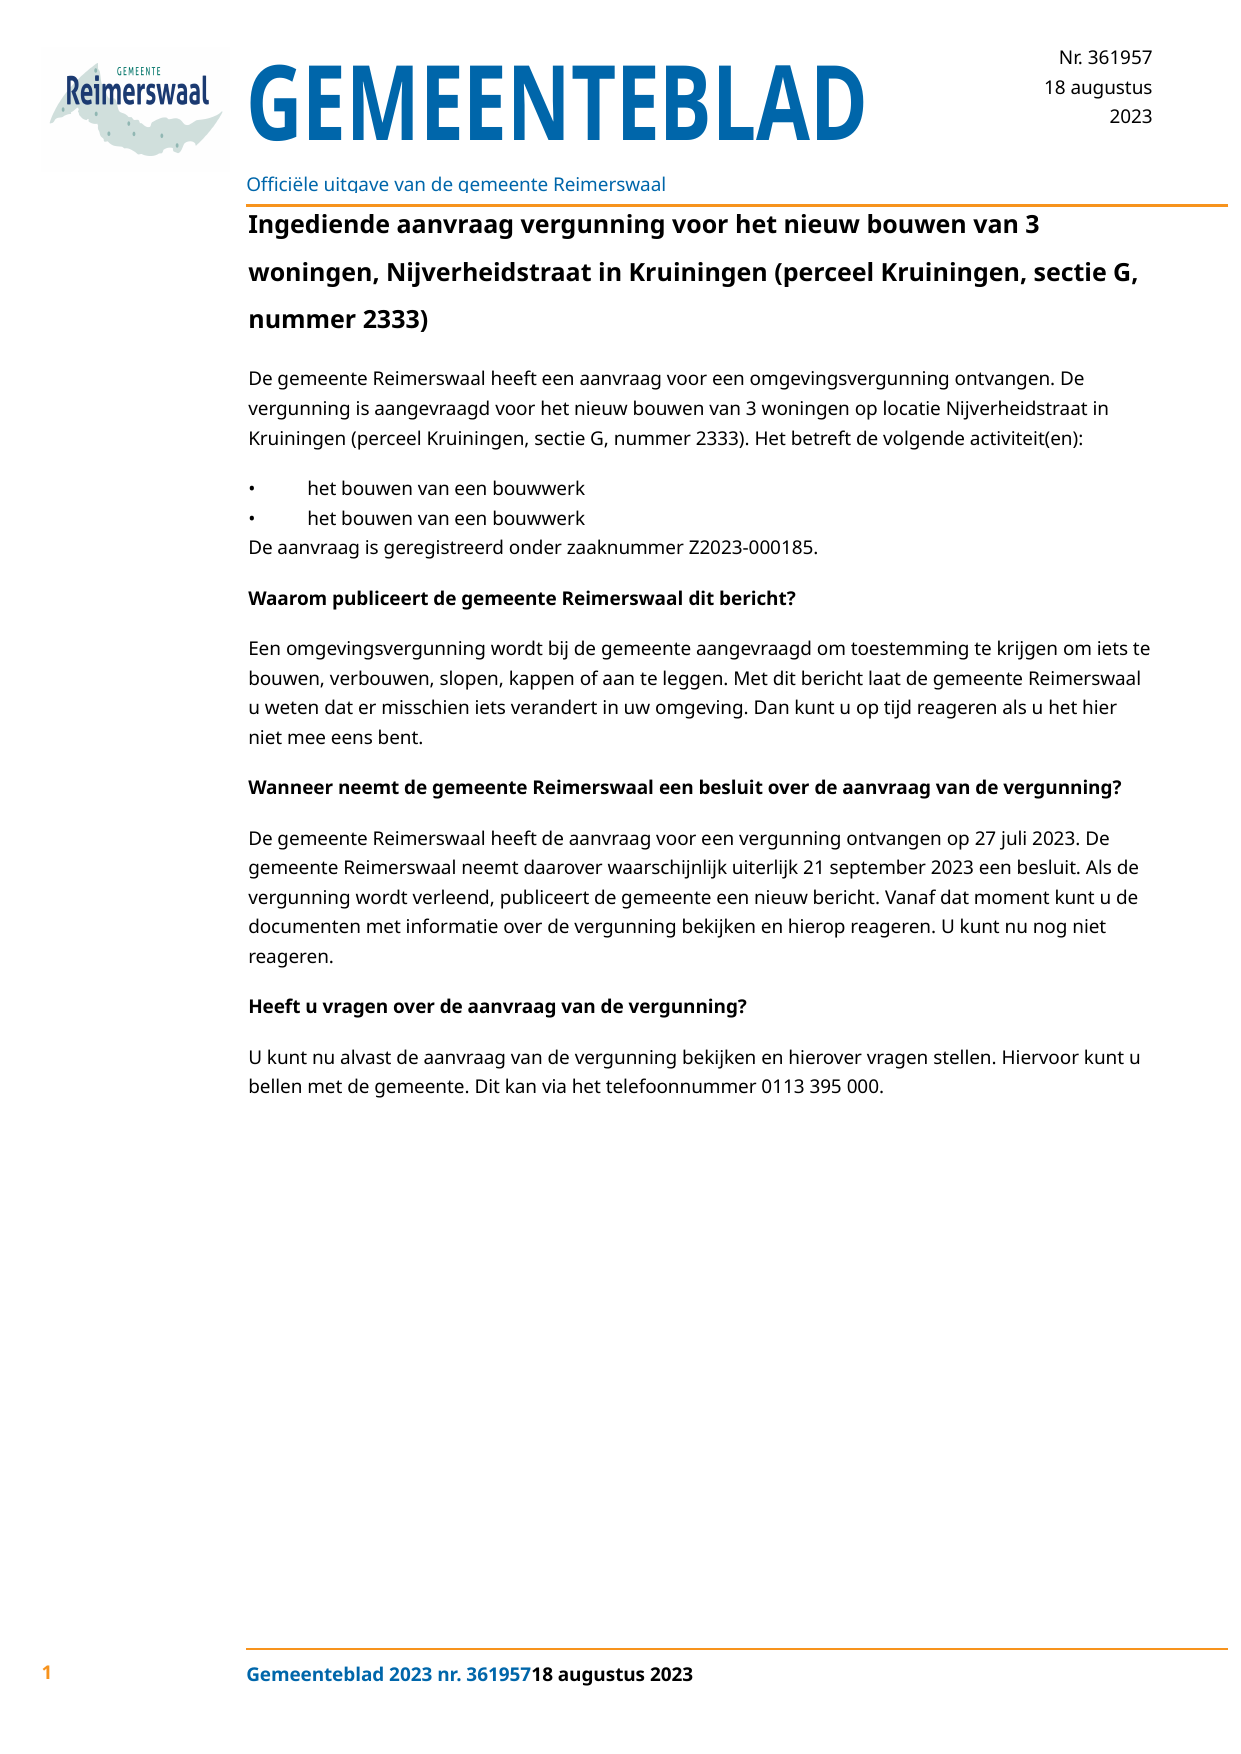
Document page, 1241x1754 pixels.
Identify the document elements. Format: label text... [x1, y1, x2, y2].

text U kunt nu alvast de aanvraag van de vergunning bekijken en hierover vragen stellen. Hiervoor kunt u bellen met de gemeente. Dit kan via het telefoonnummer 0113 395 000. [248, 1044, 1152, 1099]
text Waarom publiceert de gemeente Reimerswaal dit bericht? [248, 585, 1152, 610]
picture [41, 47, 231, 172]
text Heeft u vragen over de aanvraag van de vergunning? [248, 993, 1152, 1019]
text Ingediende aanvraag vergunning voor het nieuw bouwen van 3 woningen, Nijverheidstraat in Kruiningen (perceel Kruiningen, sectie G, nummer 2333) [248, 207, 1152, 336]
list het bouwen van een bouwwerk [248, 475, 1152, 501]
text Wanneer neemt de gemeente Reimerswaal een besluit over de aanvraag van de vergunning? [248, 774, 1152, 800]
text Een omgevingsvergunning wordt bij de gemeente aangevraagd om toestemming te krijgen om iets te bouwen, verbouwen, slopen, kappen of aan te leggen. Met dit bericht laat de gemeente Reimerswaal u weten dat er misschien iets verandert in uw omgeving. Dan kunt u op tijd reageren als u het hier niet mee eens bent. [248, 635, 1152, 749]
text De aanvraag is geregistreerd onder zaaknummer Z2023-000185. [248, 534, 1152, 560]
text De gemeente Reimerswaal heeft een aanvraag voor een omgevingsvergunning ontvangen. De vergunning is aangevraagd voor het nieuw bouwen van 3 woningen op locatie Nijverheidstraat in Kruiningen (perceel Kruiningen, sectie G, nummer 2333). Het betreft de volgende activiteit(en): [248, 366, 1152, 450]
list het bouwen van een bouwwerk [248, 505, 1152, 530]
text De gemeente Reimerswaal heeft de aanvraag voor een vergunning ontvangen op 27 juli 2023. De gemeente Reimerswaal neemt daarover waarschijnlijk uiterlijk 21 september 2023 een besluit. Als de vergunning wordt verleend, publiceert de gemeente een nieuw bericht. Vanaf dat moment kunt u de documenten met informatie over de vergunning bekijken en hierop reageren. U kunt nu nog niet reageren. [248, 825, 1152, 969]
